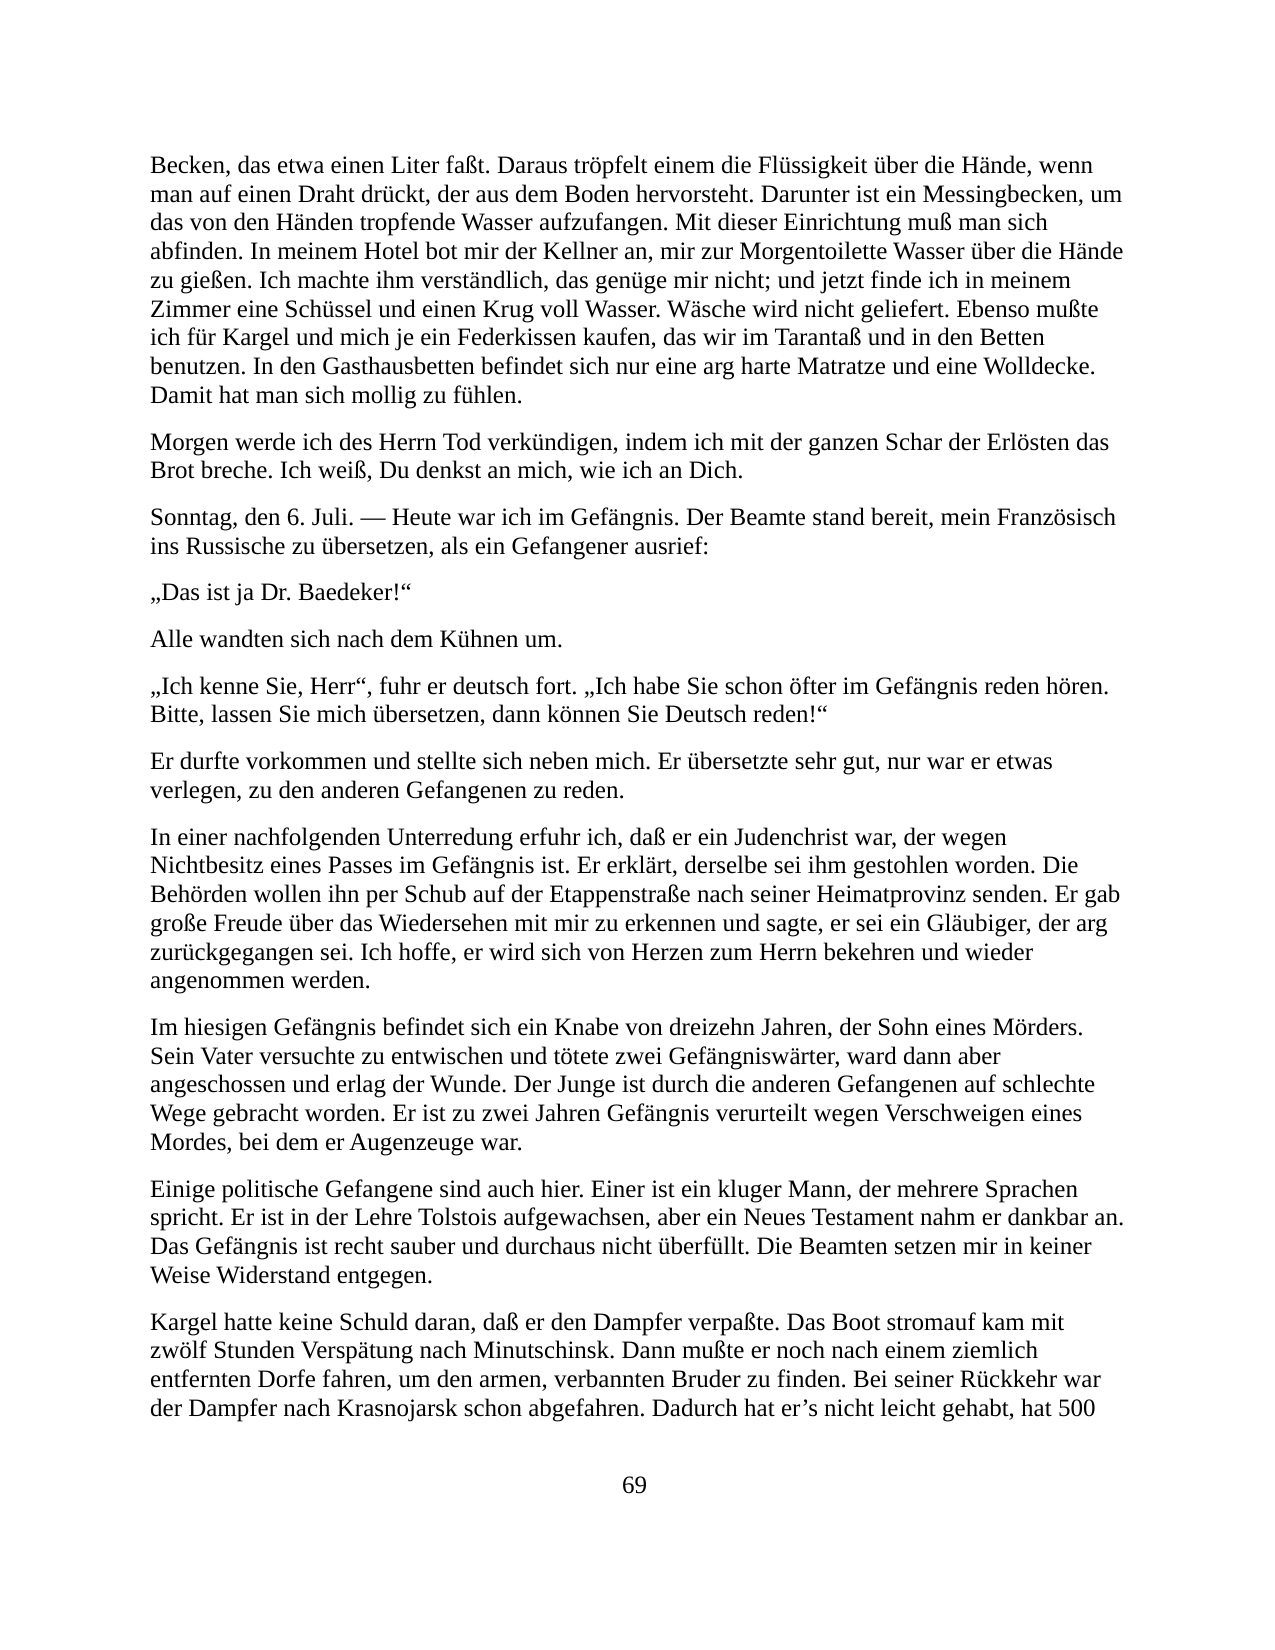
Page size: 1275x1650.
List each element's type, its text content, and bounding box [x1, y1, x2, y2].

text Einige politische Gefangene sind auch hier. Einer ist ein kluger Mann, der mehrere Sprachen spricht. Er ist in der Lehre Tolstois aufgewachsen, aber ein Neues Testament nahm er dankbar an. Das Gefängnis ist recht sauber und durchaus nicht überfüllt. Die Beamten setzen mir in keiner Weise Widerstand entgegen. [150, 1174, 1125, 1289]
text Er durfte vorkommen und stellte sich neben mich. Er übersetzte sehr gut, nur war er etwas verlegen, zu den anderen Gefangenen zu reden. [150, 746, 1125, 804]
text Alle wandten sich nach dem Kühnen um. [150, 624, 1125, 653]
text Becken, das etwa einen Liter faßt. Daraus tröpfelt einem die Flüssigkeit über die Hände, wenn man auf einen Draht drückt, der aus dem Boden hervorsteht. Darunter ist ein Messingbecken, um das von den Händen tropfende Wasser aufzufangen. Mit dieser Einrichtung muß man sich abfinden. In meinem Hotel bot mir der Kellner an, mir zur Morgentoilette Wasser über die Hände zu gießen. Ich machte ihm verständlich, das genüge mir nicht; und jetzt finde ich in meinem Zimmer eine Schüssel und einen Krug voll Wasser. Wäsche wird nicht geliefert. Ebenso mußte ich für Kargel und mich je ein Federkissen kaufen, das wir im Tarantaß und in den Betten benutzen. In den Gasthausbetten befindet sich nur eine arg harte Matratze und eine Wolldecke. Damit hat man sich mollig zu fühlen. [150, 150, 1125, 409]
text Kargel hatte keine Schuld daran, daß er den Dampfer verpaßte. Das Boot stromauf kam mit zwölf Stunden Verspätung nach Minutschinsk. Dann mußte er noch nach einem ziemlich entfernten Dorfe fahren, um den armen, verbannten Bruder zu finden. Bei seiner Rückkehr war der Dampfer nach Krasnojarsk schon abgefahren. Dadurch hat er’s nicht leicht gehabt, hat 500 [150, 1307, 1125, 1422]
text Morgen werde ich des Herrn Tod verkündigen, indem ich mit der ganzen Schar der Erlösten das Brot breche. Ich weiß, Du denkst an mich, wie ich an Dich. [150, 427, 1125, 484]
text In einer nachfolgenden Unterredung erfuhr ich, daß er ein Judenchrist war, der wegen Nichtbesitz eines Passes im Gefängnis ist. Er erklärt, derselbe sei ihm gestohlen worden. Die Behörden wollen ihn per Schub auf der Etappenstraße nach seiner Heimatprovinz senden. Er gab große Freude über das Wiedersehen mit mir zu erkennen und sagte, er sei ein Gläubiger, der arg zurückgegangen sei. Ich hoffe, er wird sich von Herzen zum Herrn bekehren und wieder angenommen werden. [150, 822, 1125, 994]
text Sonntag, den 6. Juli. — Heute war ich im Gefängnis. Der Beamte stand bereit, mein Französisch ins Russische zu übersetzen, als ein Gefangener ausrief: [150, 502, 1125, 559]
text Im hiesigen Gefängnis befindet sich ein Knabe von dreizehn Jahren, der Sohn eines Mörders. Sein Vater versuchte zu entwischen und tötete zwei Gefängniswärter, ward dann aber angeschossen und erlag der Wunde. Der Junge ist durch die anderen Gefangenen auf schlechte Wege gebracht worden. Er ist zu zwei Jahren Gefängnis verurteilt wegen Verschweigen eines Mordes, bei dem er Augenzeuge war. [150, 1012, 1125, 1156]
text „Das ist ja Dr. Baedeker!“ [150, 577, 1125, 606]
text „Ich kenne Sie, Herr“, fuhr er deutsch fort. „Ich habe Sie schon öfter im Gefängnis reden hören. Bitte, lassen Sie mich übersetzen, dann können Sie Deutsch reden!“ [150, 671, 1125, 728]
